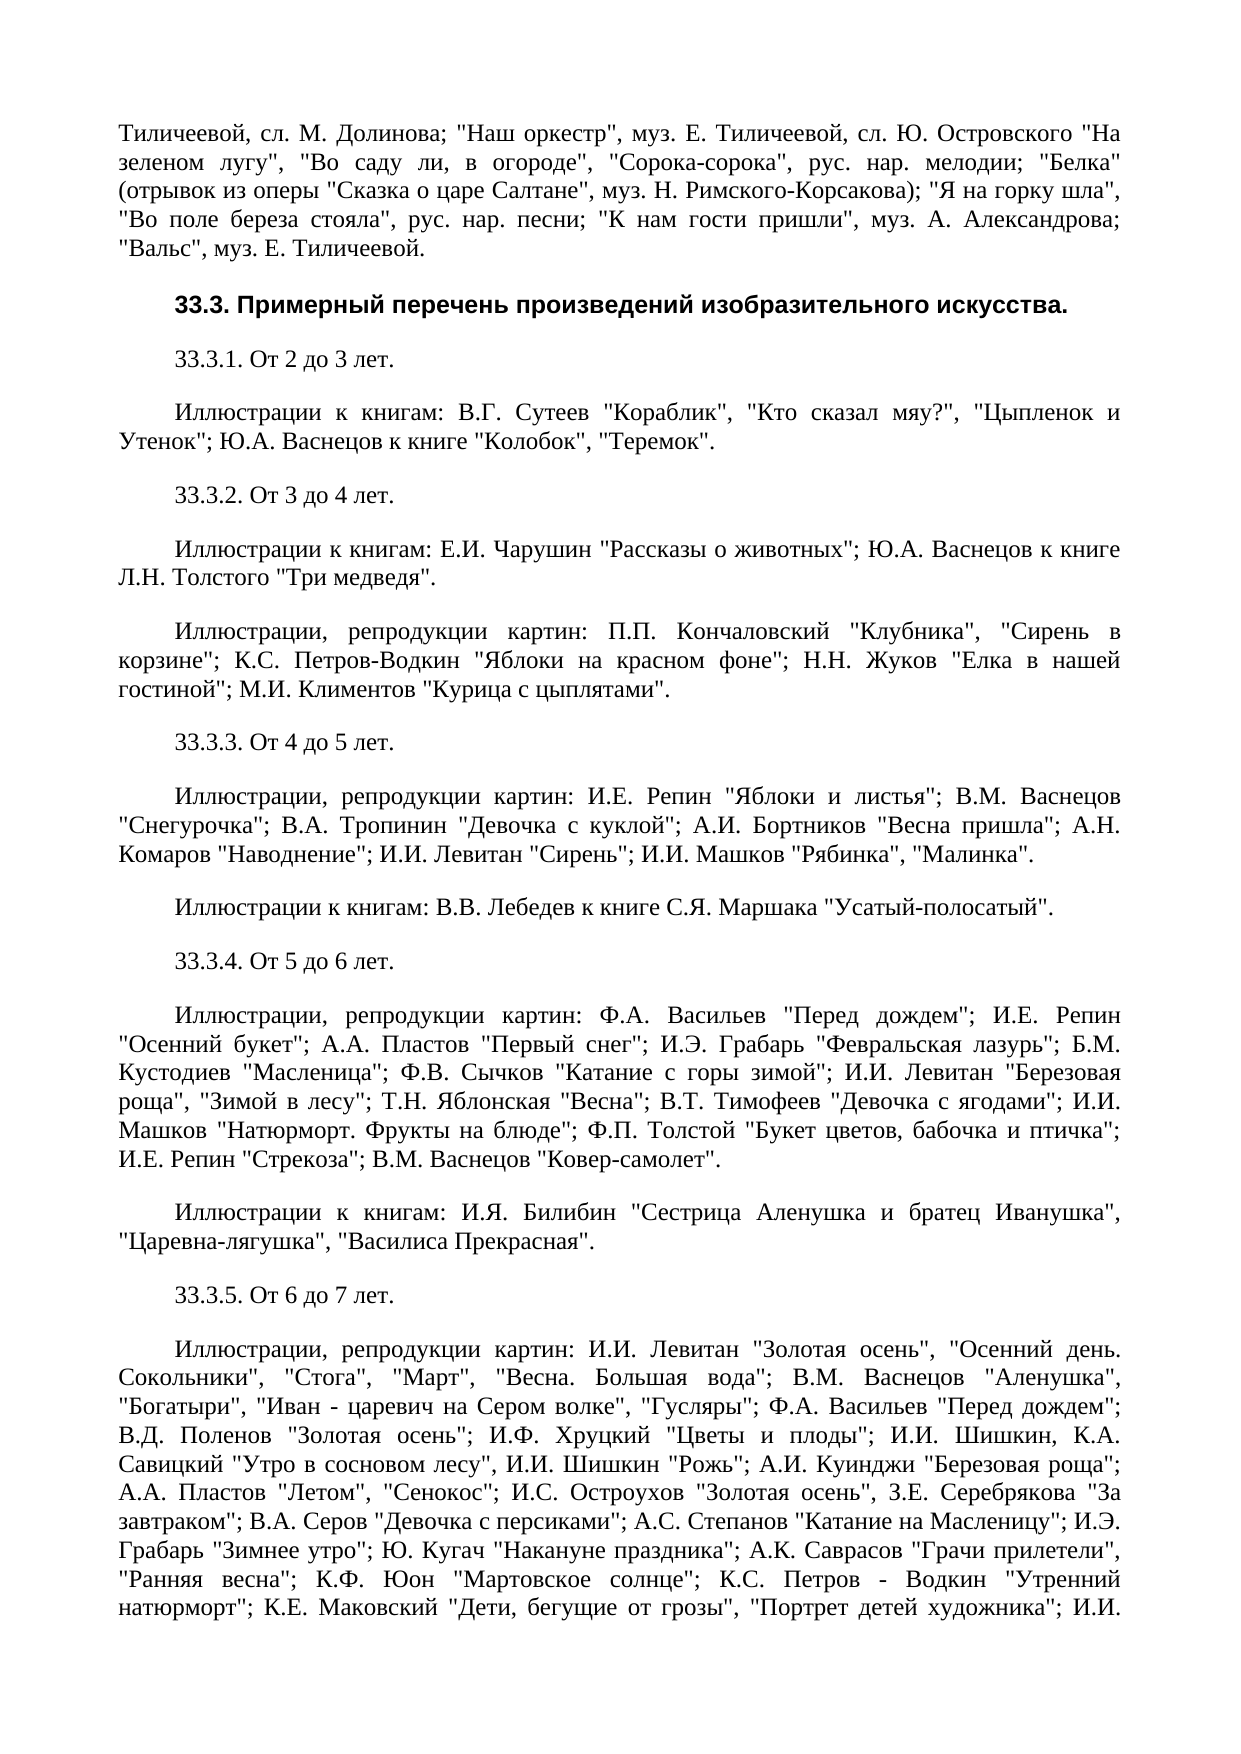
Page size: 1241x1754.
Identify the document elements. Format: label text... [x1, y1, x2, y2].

text Иллюстрации к книгам: В.Г. Сутеев "Кораблик", "Кто сказал мяу?", "Цыпленок и Утенок"; Ю.А. Васнецов к книге "Колобок", "Теремок". [118, 397, 1122, 455]
text Иллюстрации, репродукции картин: И.И. Левитан "Золотая осень", "Осенний день. Сокольники", "Стога", "Март", "Весна. Большая вода"; В.М. Васнецов "Аленушка", "Богатыри", "Иван - царевич на Сером волке", "Гусляры"; Ф.А. Васильев "Перед дождем"; В.Д. Поленов "Золотая осень"; И.Ф. Хруцкий "Цветы и плоды"; И.И. Шишкин, К.А. Савицкий "Утро в сосновом лесу", И.И. Шишкин "Рожь"; А.И. Куинджи "Березовая роща"; А.А. Пластов "Летом", "Сенокос"; И.С. Остроухов "Золотая осень", З.Е. Серебрякова "За завтраком"; В.А. Серов "Девочка с персиками"; А.С. Степанов "Катание на Масленицу"; И.Э. Грабарь "Зимнее утро"; Ю. Кугач "Накануне праздника"; А.К. Саврасов "Грачи прилетели", "Ранняя весна"; К.Ф. Юон "Мартовское солнце"; К.С. Петров - Водкин "Утренний натюрморт"; К.Е. Маковский "Дети, бегущие от грозы", "Портрет детей художника"; И.И. [118, 1334, 1122, 1621]
text Иллюстрации, репродукции картин: И.Е. Репин "Яблоки и листья"; В.М. Васнецов "Снегурочка"; В.А. Тропинин "Девочка с куклой"; А.И. Бортников "Весна пришла"; А.Н. Комаров "Наводнение"; И.И. Левитан "Сирень"; И.И. Машков "Рябинка", "Малинка". [118, 781, 1122, 867]
text 33.3.1. От 2 до 3 лет. [118, 344, 1122, 372]
text 33.3. Примерный перечень произведений изобразительного искусства. [118, 290, 1122, 319]
text 33.3.2. От 3 до 4 лет. [118, 480, 1122, 509]
text 33.3.3. От 4 до 5 лет. [118, 727, 1122, 756]
text Иллюстрации, репродукции картин: П.П. Кончаловский "Клубника", "Сирень в корзине"; К.С. Петров-Водкин "Яблоки на красном фоне"; Н.Н. Жуков "Елка в нашей гостиной"; М.И. Климентов "Курица с цыплятами". [118, 616, 1122, 702]
text Иллюстрации, репродукции картин: Ф.А. Васильев "Перед дождем"; И.Е. Репин "Осенний букет"; А.А. Пластов "Первый снег"; И.Э. Грабарь "Февральская лазурь"; Б.М. Кустодиев "Масленица"; Ф.В. Сычков "Катание с горы зимой"; И.И. Левитан "Березовая роща", "Зимой в лесу"; Т.Н. Яблонская "Весна"; В.Т. Тимофеев "Девочка с ягодами"; И.И. Машков "Натюрморт. Фрукты на блюде"; Ф.П. Толстой "Букет цветов, бабочка и птичка"; И.Е. Репин "Стрекоза"; В.М. Васнецов "Ковер-самолет". [118, 1000, 1122, 1172]
text Иллюстрации к книгам: В.В. Лебедев к книге С.Я. Маршака "Усатый-полосатый". [118, 892, 1122, 921]
text 33.3.5. От 6 до 7 лет. [118, 1280, 1122, 1309]
text 33.3.4. От 5 до 6 лет. [118, 946, 1122, 975]
text Иллюстрации к книгам: Е.И. Чарушин "Рассказы о животных"; Ю.А. Васнецов к книге Л.Н. Толстого "Три медведя". [118, 534, 1122, 591]
text Иллюстрации к книгам: И.Я. Билибин "Сестрица Аленушка и братец Иванушка", "Царевна-лягушка", "Василиса Прекрасная". [118, 1197, 1122, 1255]
text Тиличеевой, сл. М. Долинова; "Наш оркестр", муз. Е. Тиличеевой, сл. Ю. Островского "На зеленом лугу", "Во саду ли, в огороде", "Сорока-сорока", рус. нар. мелодии; "Белка" (отрывок из оперы "Сказка о царе Салтане", муз. Н. Римского-Корсакова); "Я на горку шла", "Во поле береза стояла", рус. нар. песни; "К нам гости пришли", муз. А. Александрова; "Вальс", муз. Е. Тиличеевой. [118, 118, 1122, 262]
